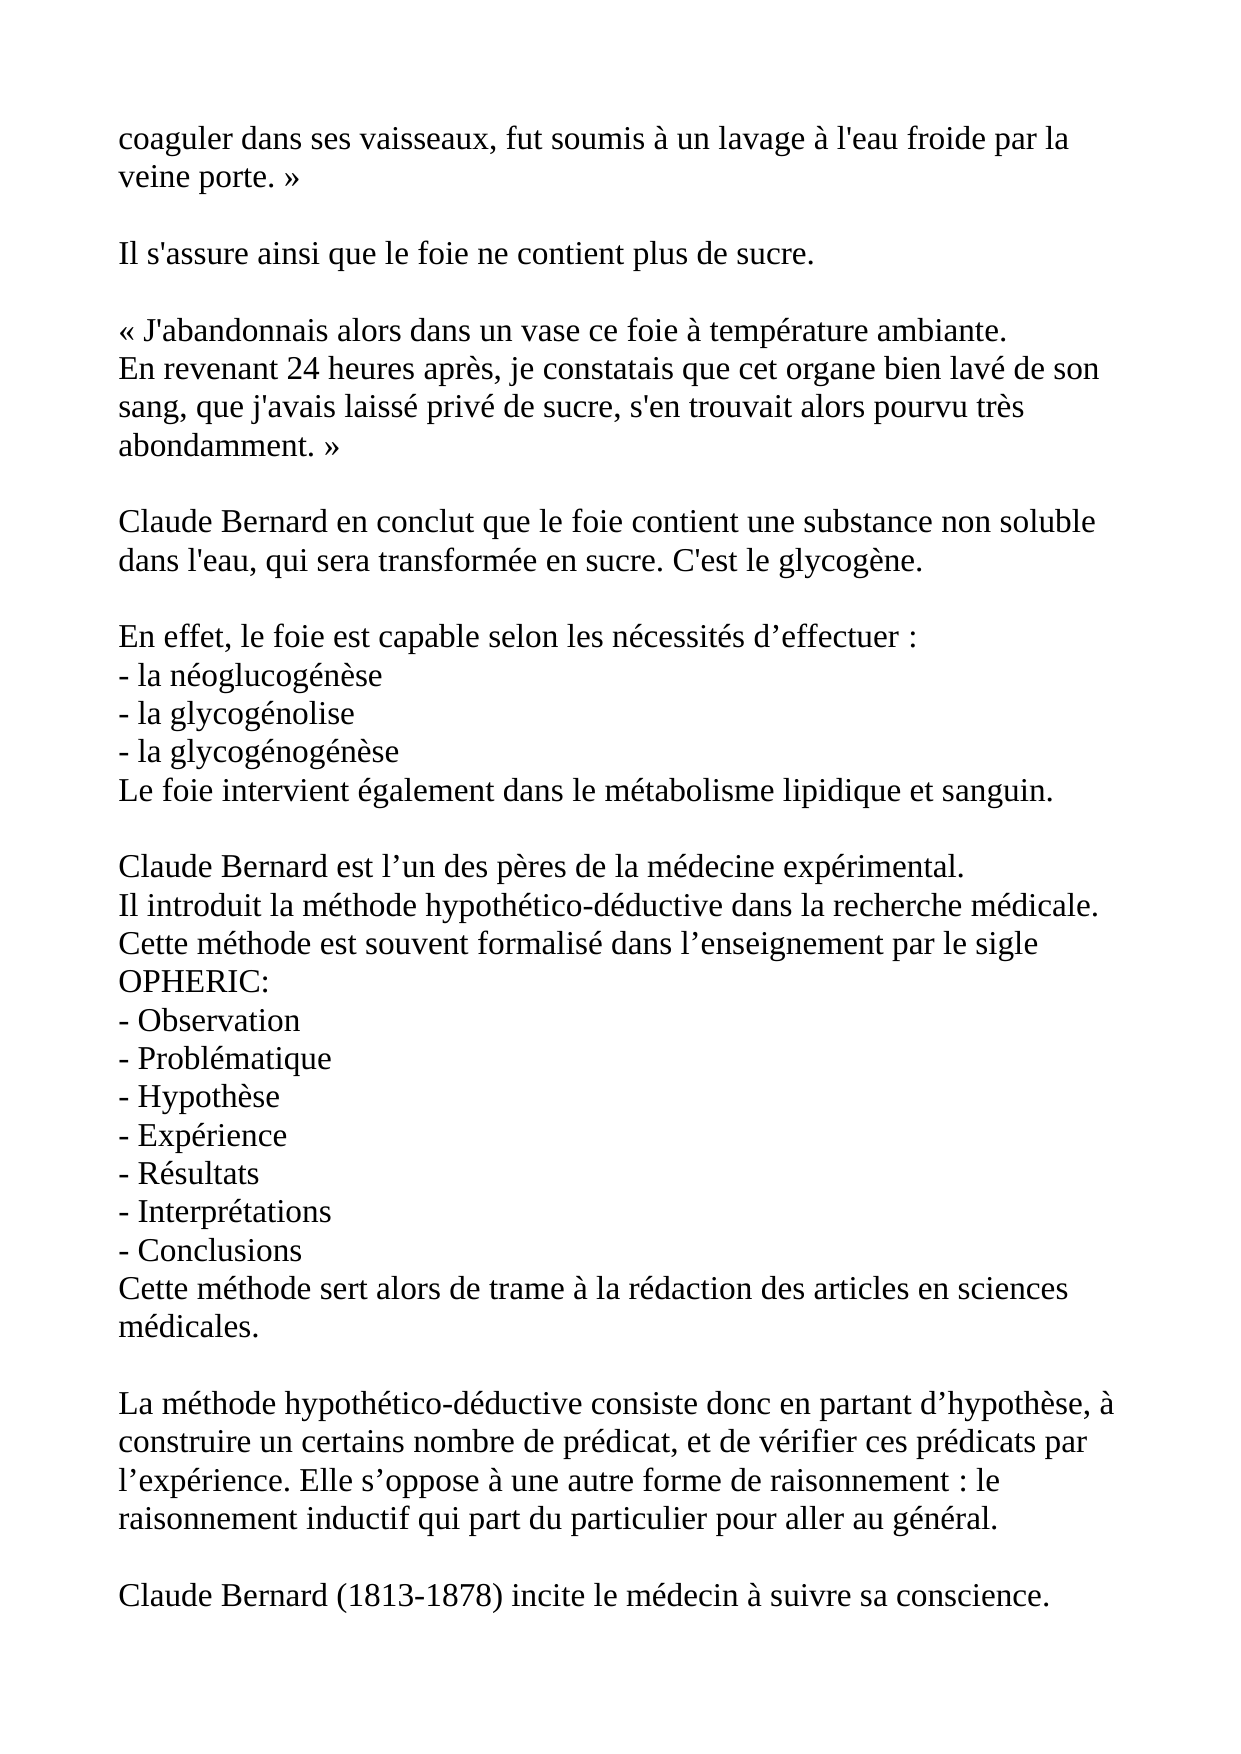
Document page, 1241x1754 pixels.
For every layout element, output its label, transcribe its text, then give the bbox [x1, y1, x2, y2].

text Claude Bernard (1813-1878) incite le médecin à suivre sa conscience. [118, 1575, 1122, 1613]
text Le foie intervient également dans le métabolisme lipidique et sanguin. [118, 770, 1122, 808]
text - Hypothèse [118, 1076, 1122, 1115]
text - la glycogénolise [118, 693, 1122, 731]
text Cette méthode est souvent formalisé dans l’enseignement par le sigle OPHERIC: [118, 923, 1122, 1000]
text « J'abandonnais alors dans un vase ce foie à température ambiante. [118, 310, 1122, 348]
text - Expérience [118, 1115, 1122, 1153]
text En revenant 24 heures après, je constatais que cet organe bien lavé de son sang, que j'avais laissé privé de sucre, s'en trouvait alors pourvu très abondamment. » [118, 348, 1122, 463]
text - Problématique [118, 1038, 1122, 1076]
text Il introduit la méthode hypothético-déductive dans la recherche médicale. [118, 885, 1122, 923]
text - Résultats [118, 1153, 1122, 1191]
text - Conclusions [118, 1230, 1122, 1268]
text - la glycogénogénèse [118, 731, 1122, 770]
text Claude Bernard en conclut que le foie contient une substance non soluble dans l'eau, qui sera transformée en sucre. C'est le glycogène. [118, 501, 1122, 578]
text Claude Bernard est l’un des pères de la médecine expérimental. [118, 846, 1122, 885]
text - Observation [118, 1000, 1122, 1038]
text - Interprétations [118, 1191, 1122, 1230]
text La méthode hypothético-déductive consiste donc en partant d’hypothèse, à construire un certains nombre de prédicat, et de vérifier ces prédicats par l’expérience. Elle s’oppose à une autre forme de raisonnement : le raisonnement inductif qui part du particulier pour aller au général. [118, 1383, 1122, 1536]
text Il s'assure ainsi que le foie ne contient plus de sucre. [118, 233, 1122, 271]
text Cette méthode sert alors de trame à la rédaction des articles en sciences médicales. [118, 1268, 1122, 1345]
text - la néoglucogénèse [118, 655, 1122, 693]
text coaguler dans ses vaisseaux, fut soumis à un lavage à l'eau froide par la veine porte. » [118, 118, 1122, 195]
text En effet, le foie est capable selon les nécessités d’effectuer : [118, 616, 1122, 655]
